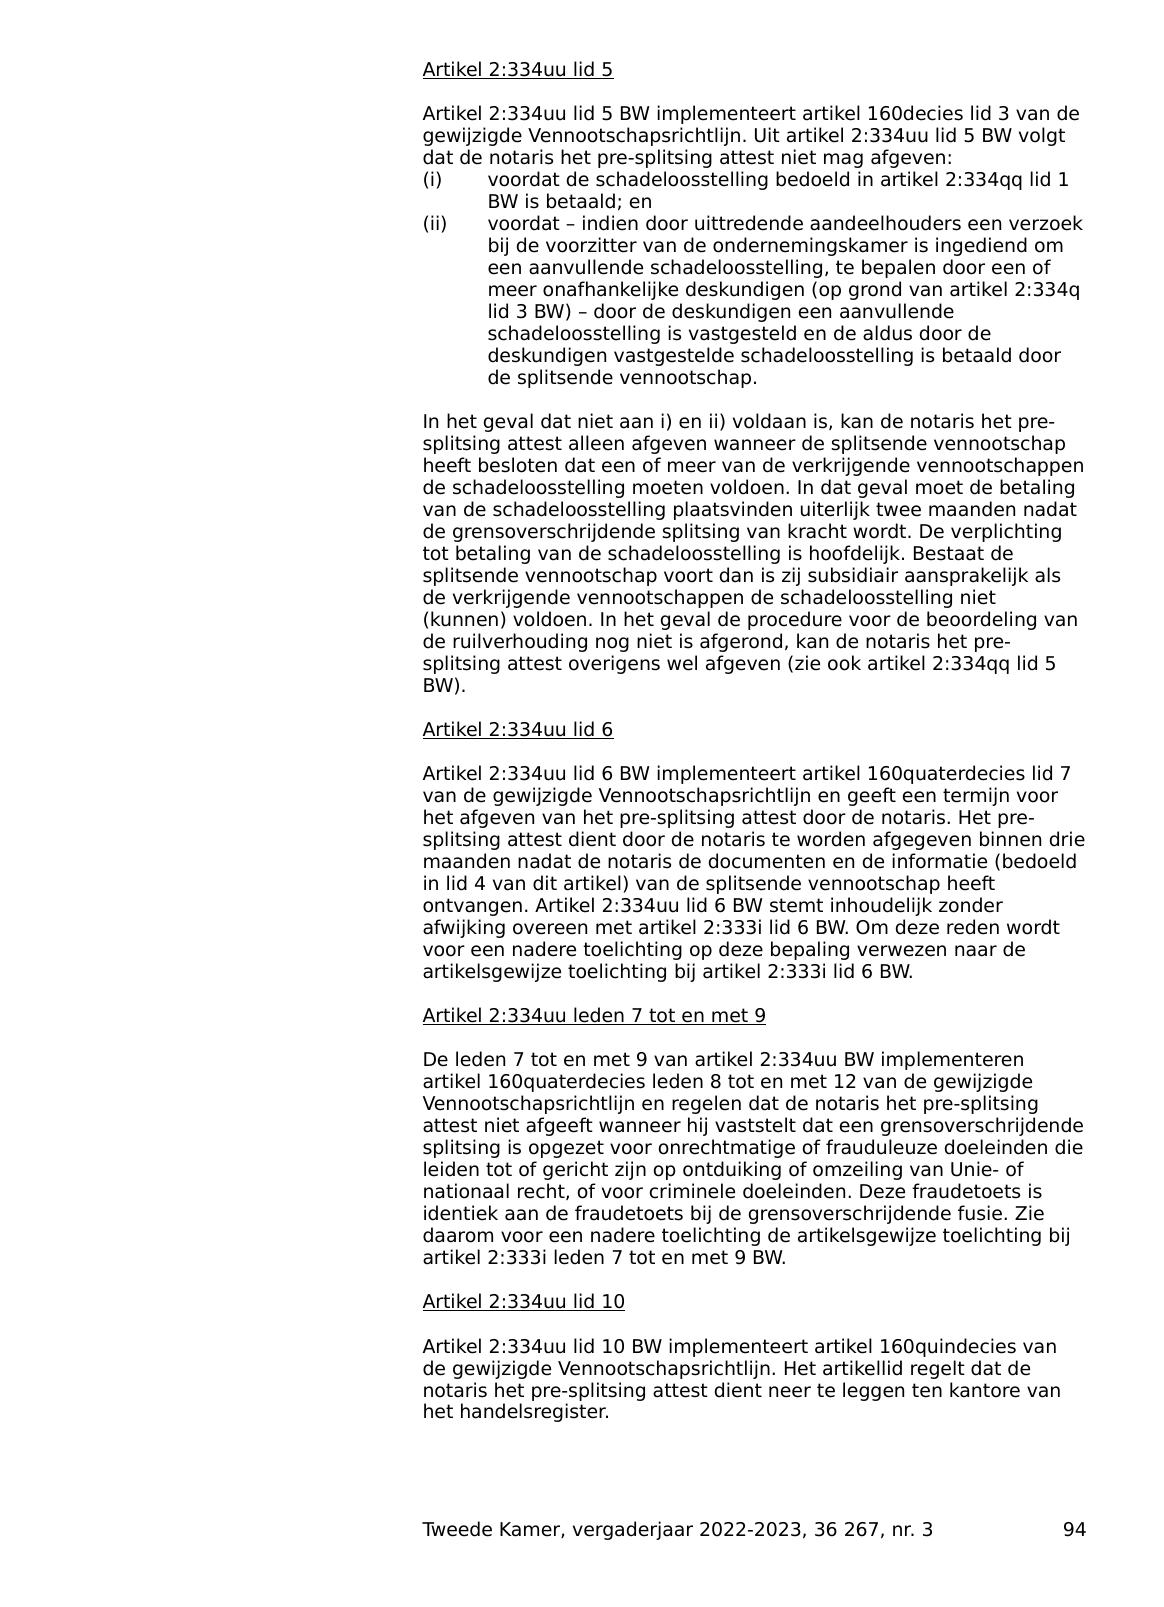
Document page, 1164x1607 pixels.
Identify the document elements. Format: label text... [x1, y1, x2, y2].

text Artikel 2:334uu lid 5 BW implementeert artikel 160decies lid 3 van de gewijzigde Vennootschapsrichtlijn. Uit artikel 2:334uu lid 5 BW volgt dat de notaris het pre-splitsing attest niet mag afgeven: [422, 103, 1087, 169]
subtitle Artikel 2:334uu lid 6 [422, 719, 1087, 741]
text De leden 7 tot en met 9 van artikel 2:334uu BW implementeren artikel 160quaterdecies leden 8 tot en met 12 van de gewijzigde Vennootschapsrichtlijn en regelen dat de notaris het pre-splitsing attest niet afgeeft wanneer hij vaststelt dat een grensoverschrijdende splitsing is opgezet voor onrechtmatige of frauduleuze doeleinden die leiden tot of gericht zijn op ontduiking of omzeiling van Unie- of nationaal recht, of voor criminele doeleinden. Deze fraudetoets is identiek aan de fraudetoets bij de grensoverschrijdende fusie. Zie daarom voor een nadere toelichting de artikelsgewijze toelichting bij artikel 2:333i leden 7 tot en met 9 BW. [422, 1049, 1087, 1269]
text (i) voordat de schadeloosstelling bedoeld in artikel 2:334qq lid 1 BW is betaald; en [422, 169, 1087, 213]
text In het geval dat niet aan i) en ii) voldaan is, kan de notaris het pre-splitsing attest alleen afgeven wanneer de splitsende vennootschap heeft besloten dat een of meer van de verkrijgende vennootschappen de schadeloosstelling moeten voldoen. In dat geval moet de betaling van de schadeloosstelling plaatsvinden uiterlijk twee maanden nadat de grensoverschrijdende splitsing van kracht wordt. De verplichting tot betaling van de schadeloosstelling is hoofdelijk. Bestaat de splitsende vennootschap voort dan is zij subsidiair aansprakelijk als de verkrijgende vennootschappen de schadeloosstelling niet (kunnen) voldoen. In het geval de procedure voor de beoordeling van de ruilverhouding nog niet is afgerond, kan de notaris het pre-splitsing attest overigens wel afgeven (zie ook artikel 2:334qq lid 5 BW). [422, 411, 1087, 697]
text Artikel 2:334uu lid 10 BW implementeert artikel 160quindecies van de gewijzigde Vennootschapsrichtlijn. Het artikellid regelt dat de notaris het pre-splitsing attest dient neer te leggen ten kantore van het handelsregister. [422, 1336, 1087, 1423]
subtitle Artikel 2:334uu lid 10 [422, 1291, 1087, 1313]
subtitle Artikel 2:334uu lid 5 [422, 59, 1087, 81]
text Artikel 2:334uu lid 6 BW implementeert artikel 160quaterdecies lid 7 van de gewijzigde Vennootschapsrichtlijn en geeft een termijn voor het afgeven van het pre-splitsing attest door de notaris. Het pre-splitsing attest dient door de notaris te worden afgegeven binnen drie maanden nadat de notaris de documenten en de informatie (bedoeld in lid 4 van dit artikel) van de splitsende vennootschap heeft ontvangen. Artikel 2:334uu lid 6 BW stemt inhoudelijk zonder afwijking overeen met artikel 2:333i lid 6 BW. Om deze reden wordt voor een nadere toelichting op deze bepaling verwezen naar de artikelsgewijze toelichting bij artikel 2:333i lid 6 BW. [422, 763, 1087, 983]
subtitle Artikel 2:334uu leden 7 tot en met 9 [422, 1005, 1087, 1027]
text (ii) voordat – indien door uittredende aandeelhouders een verzoek bij de voorzitter van de ondernemingskamer is ingediend om een aanvullende schadeloosstelling, te bepalen door een of meer onafhankelijke deskundigen (op grond van artikel 2:334q lid 3 BW) – door de deskundigen een aanvullende schadeloosstelling is vastgesteld en de aldus door de deskundigen vastgestelde schadeloosstelling is betaald door de splitsende vennootschap. [422, 213, 1087, 389]
